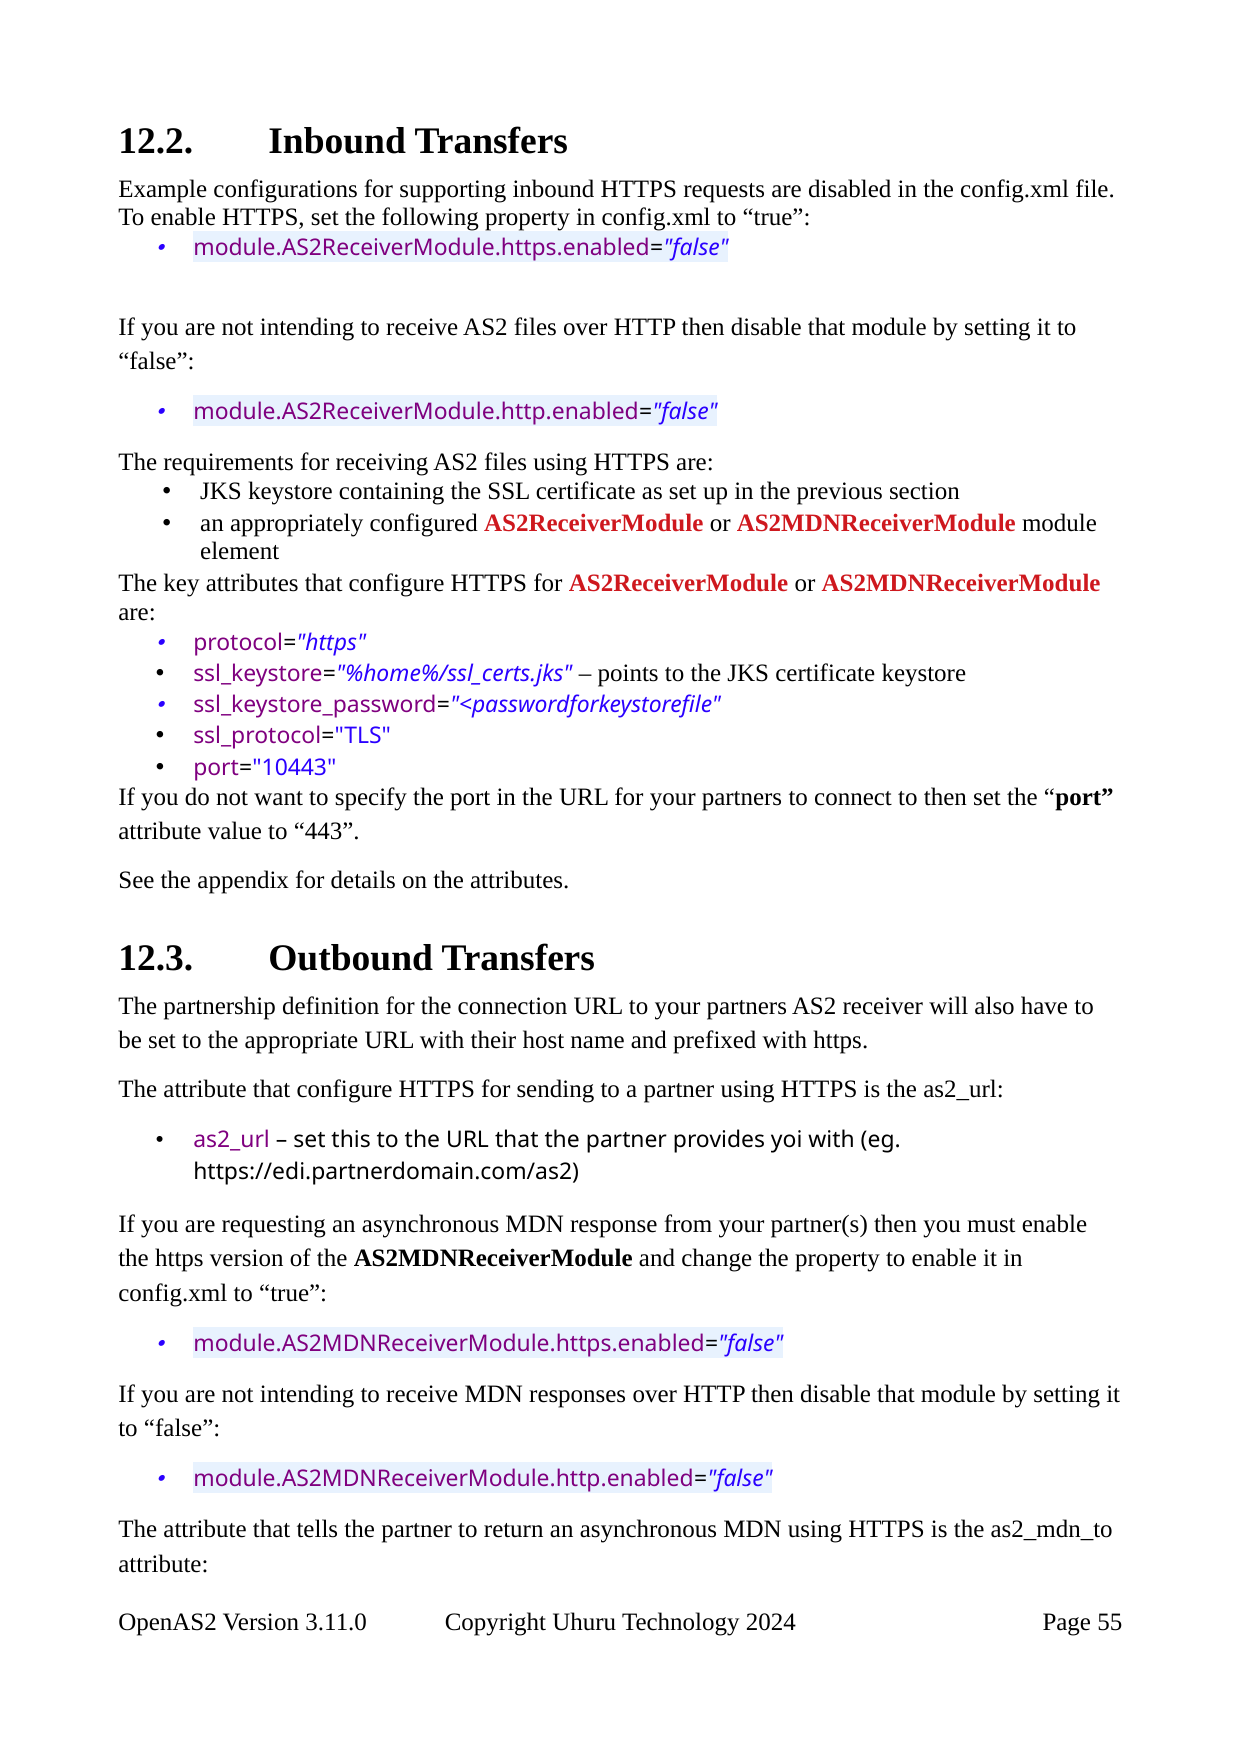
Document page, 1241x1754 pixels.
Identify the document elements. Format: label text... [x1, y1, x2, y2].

text The key attributes that configure HTTPS for AS2ReceiverModule or AS2MDNReceiverModule are: [118, 568, 1122, 626]
list protocol="https" [156, 626, 1122, 657]
text If you are not intending to receive MDN responses over HTTP then disable that module by setting it to “false”: [118, 1379, 1122, 1442]
text The partnership definition for the connection URL to your partners AS2 receiver will also have to be set to the appropriate URL with their host name and prefixed with https. [118, 991, 1122, 1054]
list module.AS2MDNReceiverModule.http.enabled="false" [156, 1462, 1122, 1493]
list module.AS2MDNReceiverModule.https.enabled="false" [156, 1327, 1122, 1358]
text The attribute that configure HTTPS for sending to a partner using HTTPS is the as2_url: [118, 1074, 1122, 1103]
text See the appendix for details on the attributes. [118, 865, 1122, 894]
list module.AS2ReceiverModule.http.enabled="false" [156, 395, 1122, 426]
subtitle Outbound Transfers [118, 935, 1122, 978]
subtitle Inbound Transfers [118, 118, 1122, 161]
text If you do not want to specify the port in the URL for your partners to connect to then set the “port” attribute value to “443”. [118, 782, 1122, 845]
list JKS keystore containing the SSL certificate as set up in the previous section [162, 476, 1122, 505]
list port="10443" [156, 751, 1122, 782]
text Example configurations for supporting inbound HTTPS requests are disabled in the config.xml file. To enable HTTPS, set the following property in config.xml to “true”: [118, 174, 1122, 231]
list an appropriately configured AS2ReceiverModule or AS2MDNReceiverModule module element [162, 508, 1122, 565]
text The requirements for receiving AS2 files using HTTPS are: [118, 447, 1122, 476]
list ssl_keystore_password="<passwordforkeystorefile" [156, 688, 1122, 719]
list as2_url – set this to the URL that the partner provides yoi with (eg. https://edi.partnerdomain.com/as2) [156, 1123, 1122, 1186]
list ssl_keystore="%home%/ssl_certs.jks" – points to the JKS certificate keystore [156, 657, 1122, 688]
text The attribute that tells the partner to return an asynchronous MDN using HTTPS is the as2_mdn_to attribute: [118, 1514, 1122, 1578]
list ssl_protocol="TLS" [156, 719, 1122, 751]
text If you are not intending to receive AS2 files over HTTP then disable that module by setting it to “false”: [118, 312, 1122, 375]
list module.AS2ReceiverModule.https.enabled="false" [156, 231, 1122, 262]
